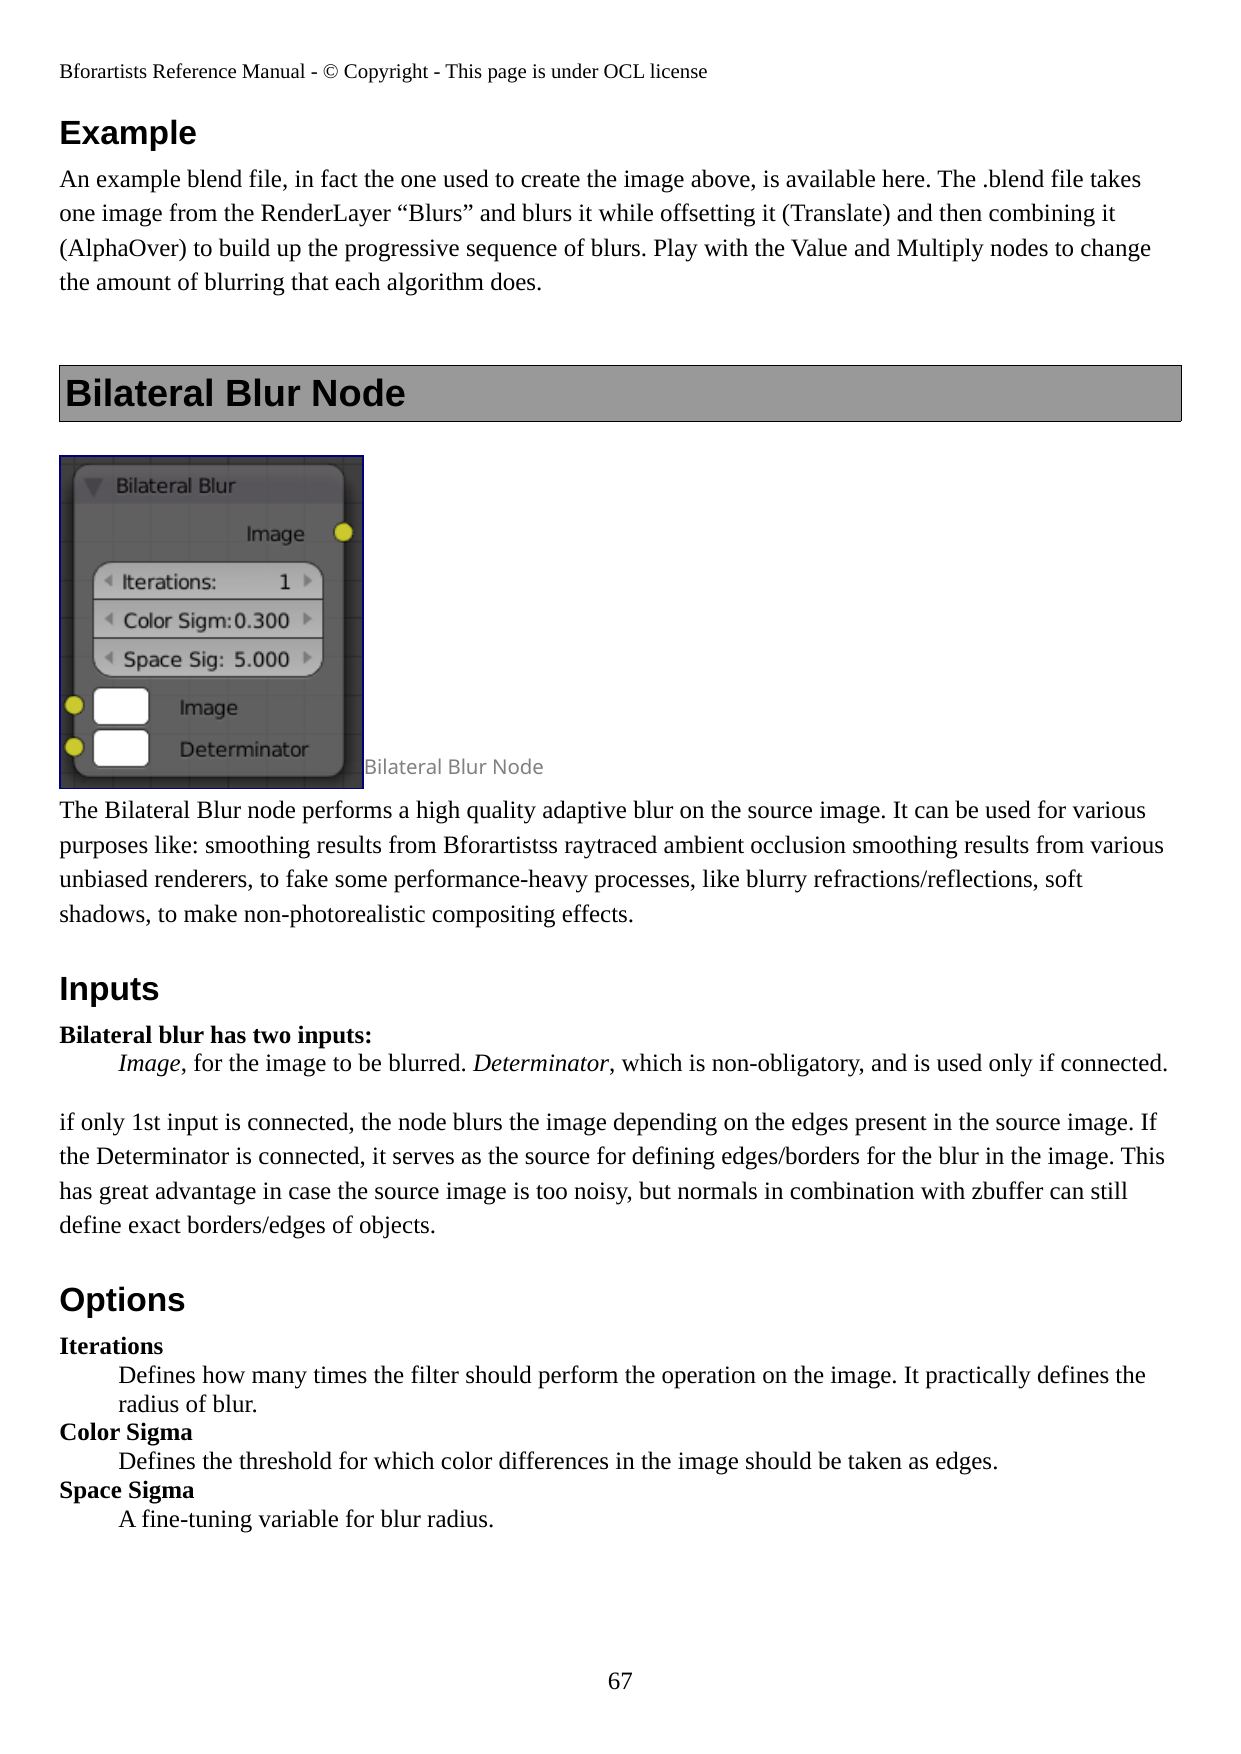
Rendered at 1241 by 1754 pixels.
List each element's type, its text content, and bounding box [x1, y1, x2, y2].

list Defines the threshold for which color differences in the image should be taken as edges. [118, 1446, 1181, 1475]
text The Bilateral Blur node performs a high quality adaptive blur on the source image. It can be used for various purposes like: smoothing results from Bforartistss raytraced ambient occlusion smoothing results from various unbiased renderers, to fake some performance-heavy processes, like blurry refractions/reflections, soft shadows, to make non-photorealistic compositing effects. [59, 795, 1181, 927]
subtitle Color Sigma [59, 1417, 1181, 1446]
subtitle Space Sigma [59, 1475, 1181, 1504]
list Defines how many times the filter should perform the operation on the image. It practically defines the radius of blur. [118, 1360, 1181, 1417]
subtitle Bilateral blur has two inputs: [59, 1020, 1181, 1048]
list Image, for the image to be blurred. Determinator, which is non-obligatory, and is used only if connected. [118, 1048, 1181, 1077]
list A fine-tuning variable for blur radius. [118, 1504, 1181, 1532]
subtitle Iterations [59, 1331, 1181, 1360]
subtitle Inputs [59, 969, 1181, 1007]
picture [61, 457, 362, 788]
text Bilateral Blur Node [364, 749, 1181, 781]
subtitle Options [59, 1280, 1181, 1319]
table_header Bilateral Blur Node [60, 366, 1181, 421]
text if only 1st input is connected, the node blurs the image depending on the edges present in the source image. If the Determinator is connected, it serves as the source for defining edges/borders for the blur in the image. This has great advantage in case the source image is too noisy, but normals in combination with zbuffer can still define exact borders/edges of objects. [59, 1107, 1181, 1239]
subtitle Example [59, 113, 1181, 151]
text An example blend file, in fact the one used to create the image above, is available here. The .blend file takes one image from the RenderLayer “Blurs” and blurs it while offsetting it (Translate) and then combining it (AlphaOver) to build up the progressive sequence of blurs. Play with the Value and Multiply nodes to change the amount of blurring that each algorithm does. [59, 164, 1181, 296]
